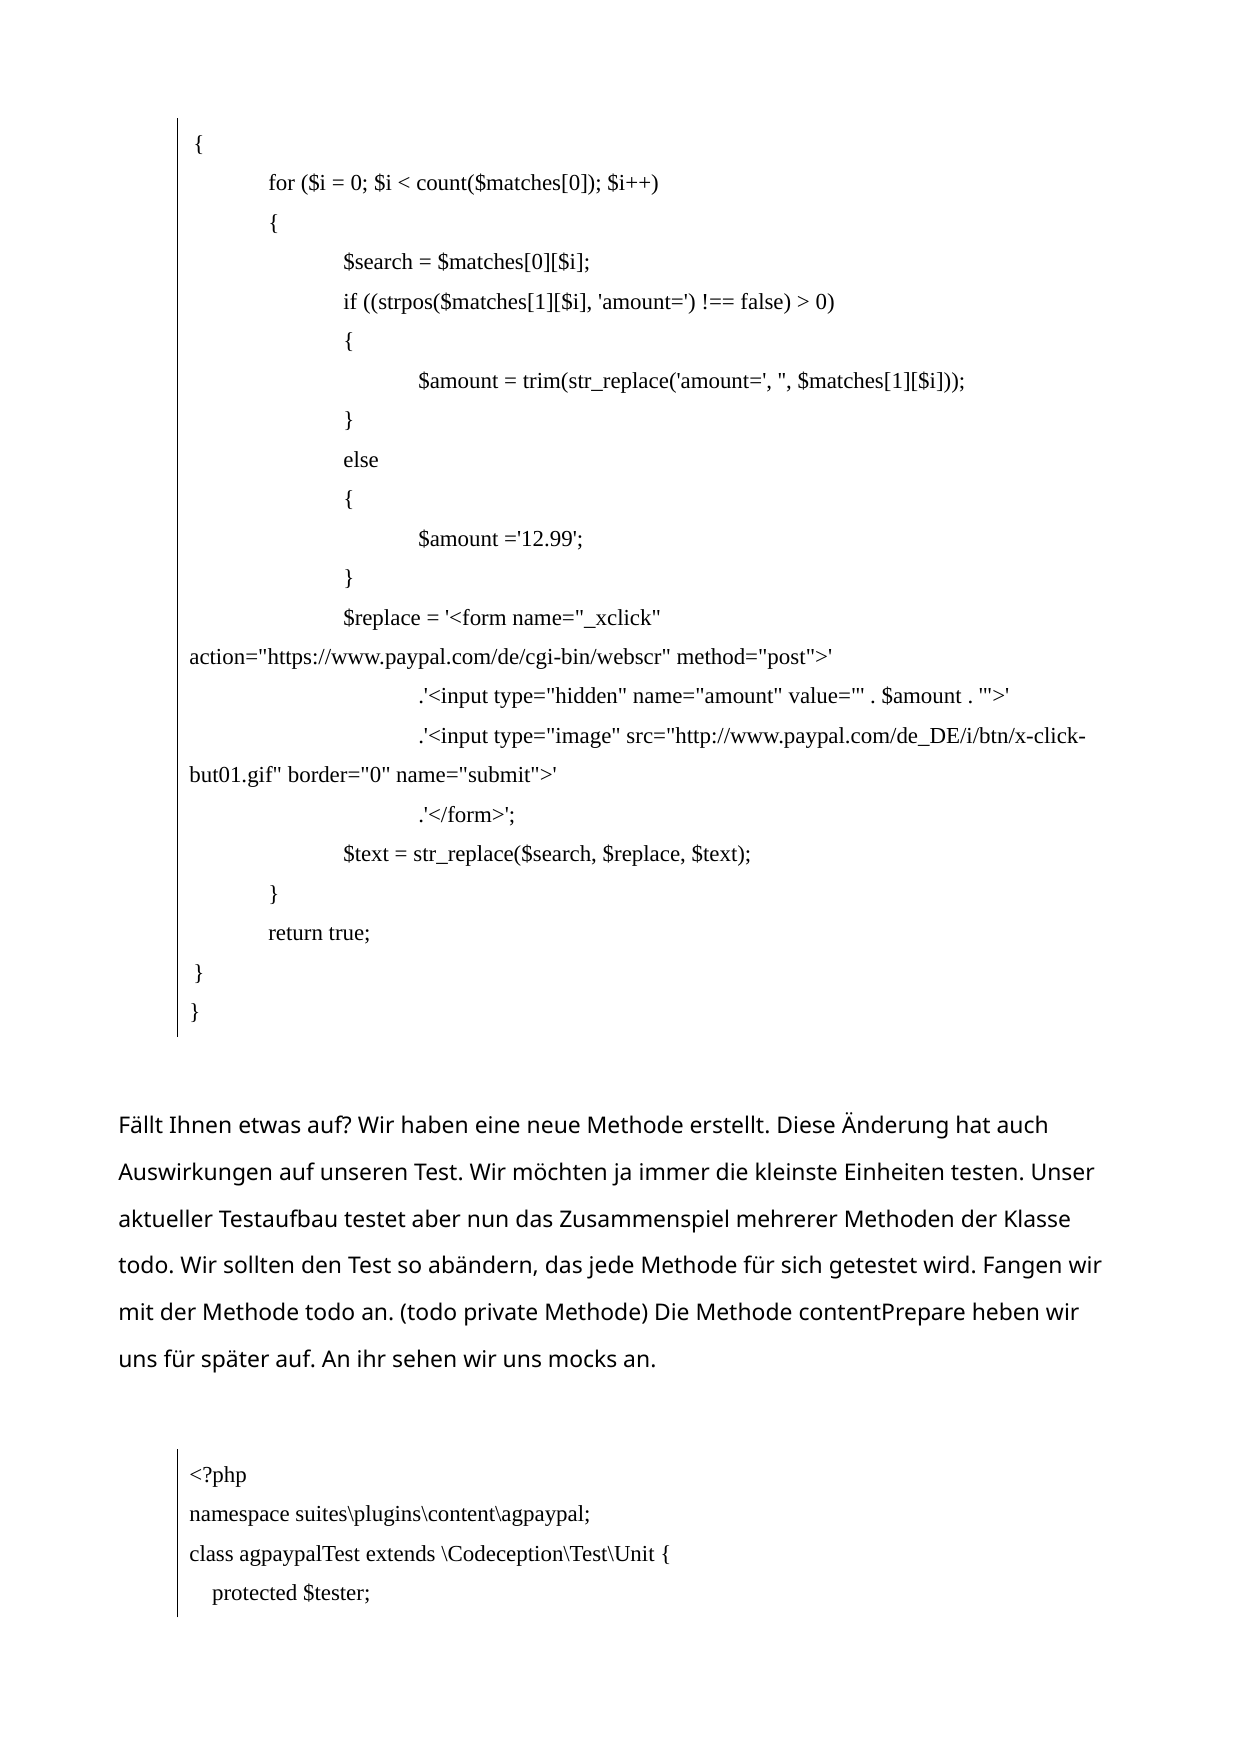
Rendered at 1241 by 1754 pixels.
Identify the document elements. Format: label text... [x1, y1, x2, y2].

text { for ($i = 0; $i < count($matches[0]); $i++) { $search = $matches[0][$i]; if ((strpos($matches[1][$i], 'amount=') !== false) > 0) { $amount = trim(str_replace('amount=', '', $matches[1][$i])); } else { $amount ='12.99'; } $replace = '<form name="_xclick" action="https://www.paypal.com/de/cgi-bin/webscr" method="post">' .'<input type="hidden" name="amount" value="' . $amount . '">' .'<input type="image" src="http://www.paypal.com/de_DE/i/btn/x-click-but01.gif" border="0" name="submit">' .'</form>'; $text = str_replace($search, $replace, $text); } return true; } } [178, 118, 1122, 1037]
text Fällt Ihnen etwas auf? Wir haben eine neue Methode erstellt. Diese Änderung hat auch Auswirkungen auf unseren Test. Wir möchten ja immer die kleinste Einheiten testen. Unser aktueller Testaufbau testet aber nun das Zusammenspiel mehrerer Methoden der Klasse todo. Wir sollten den Test so abändern, das jede Methode für sich getestet wird. Fangen wir mit der Methode todo an. (todo private Methode) Die Methode contentPrepare heben wir uns für später auf. An ihr sehen wir uns mocks an. [118, 1109, 1122, 1374]
text <?php namespace suites\plugins\content\agpaypal; class agpaypalTest extends \Codeception\Test\Unit { protected $tester; [178, 1449, 1122, 1617]
